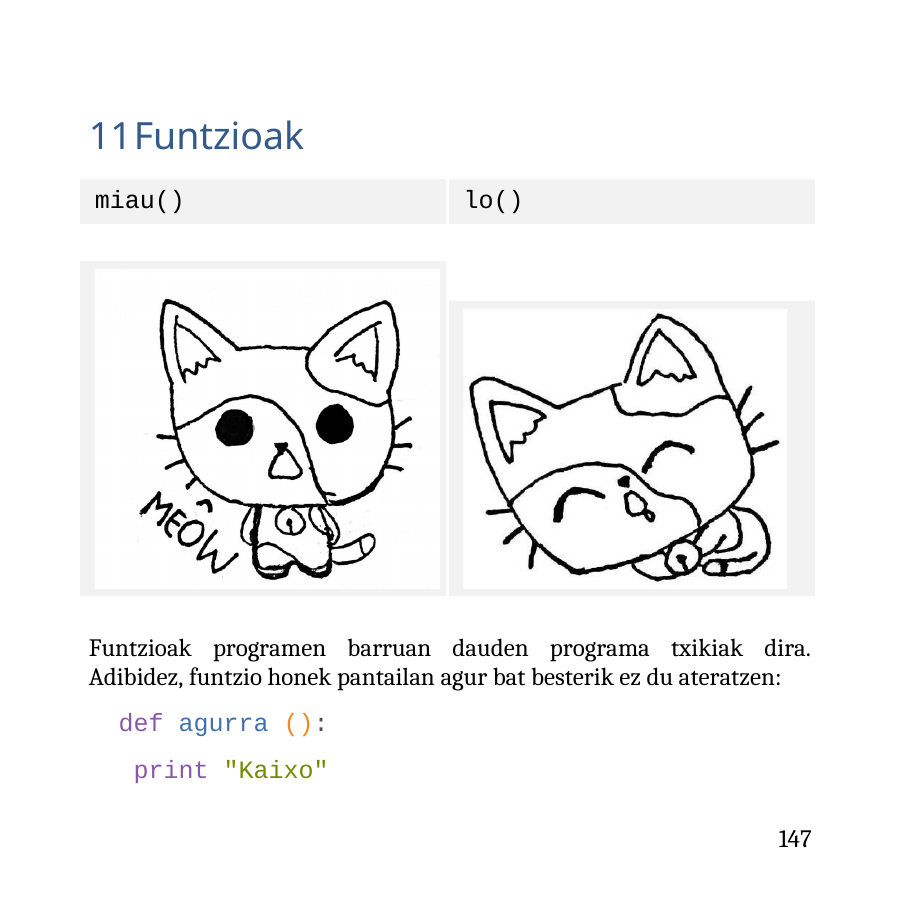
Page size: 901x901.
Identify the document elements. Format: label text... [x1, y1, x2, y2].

text print "Kaixo" [118, 757, 811, 786]
table_header lo() [446, 160, 815, 243]
table_cell [446, 243, 815, 615]
table_cell [78, 243, 446, 615]
text def agurra (): [118, 710, 811, 738]
table_header miau() [78, 160, 446, 243]
picture [463, 309, 788, 589]
subtitle Funtzioak [89, 109, 811, 160]
text Funtzioak programen barruan dauden programa txikiak dira. Adibidez, funtzio honek pantailan agur bat besterik ez du ateratzen: [89, 634, 811, 691]
picture [94, 269, 440, 589]
